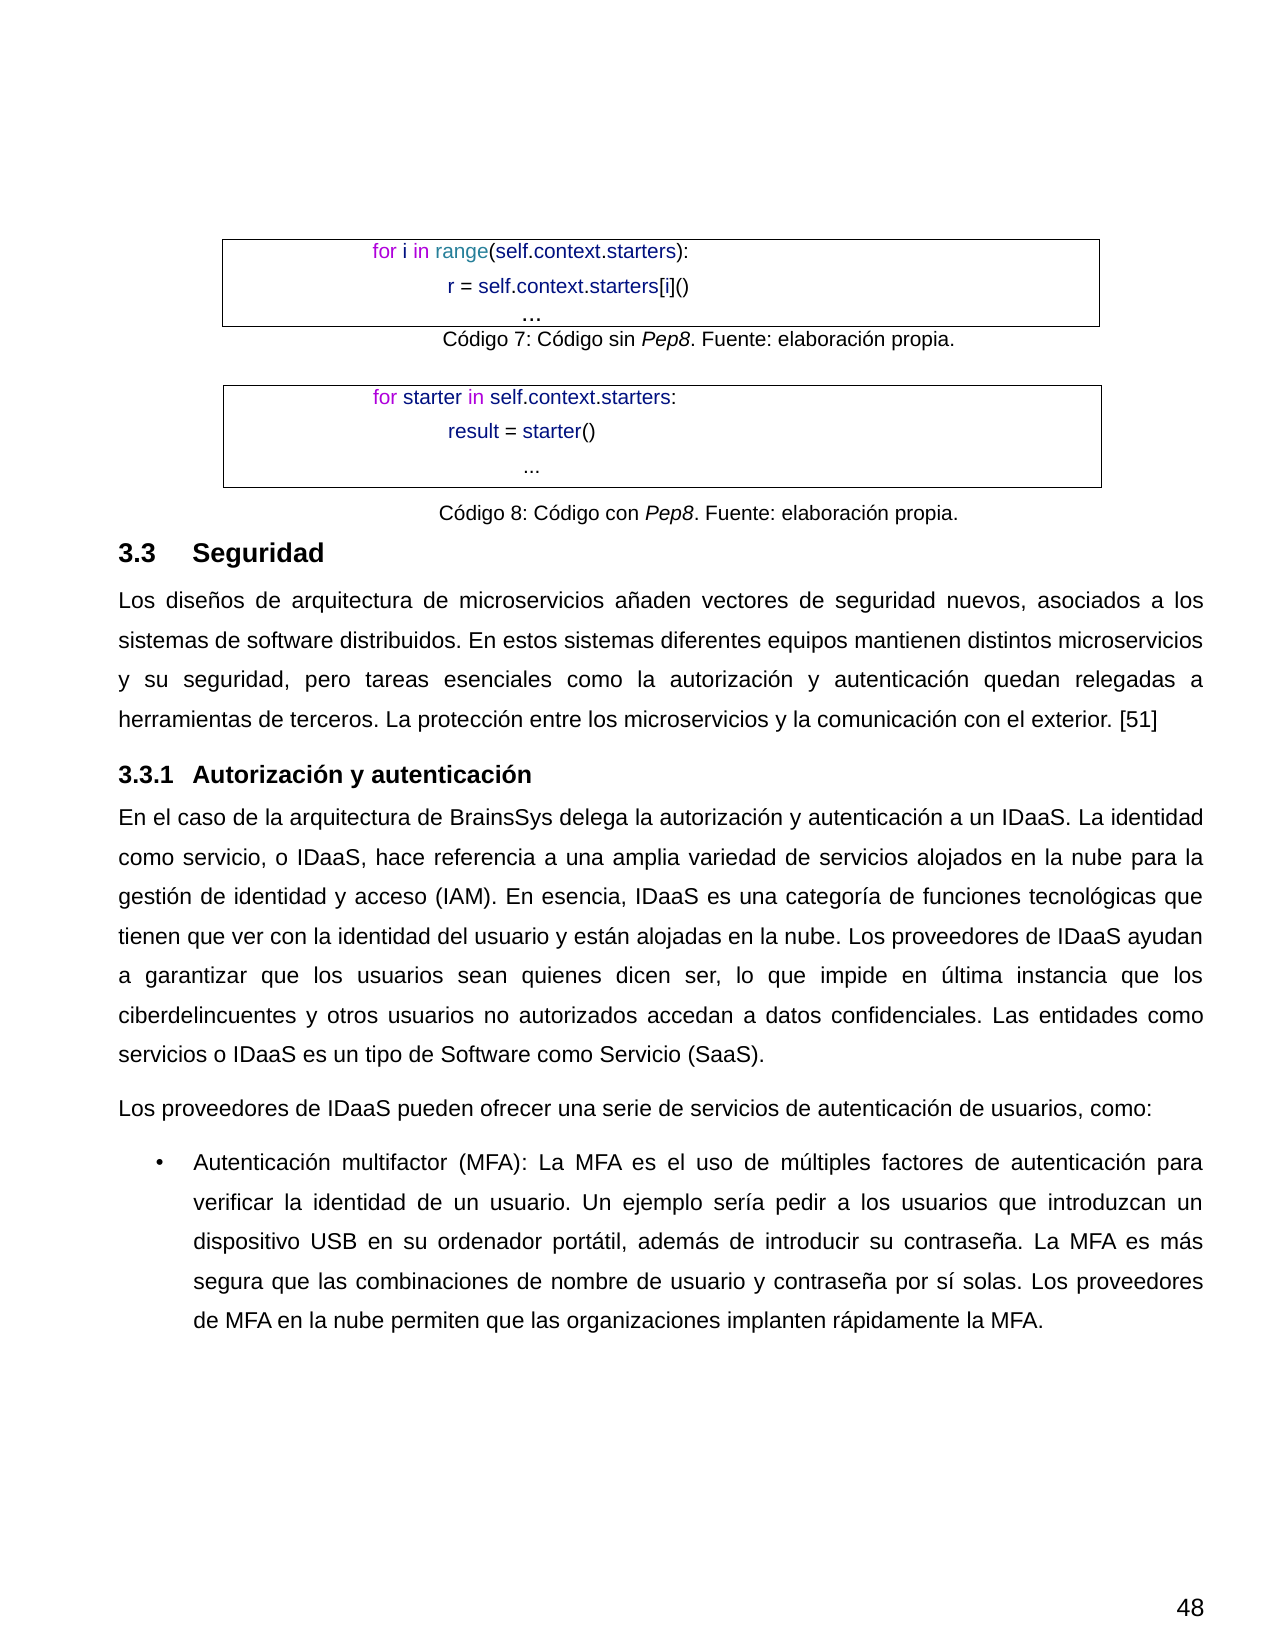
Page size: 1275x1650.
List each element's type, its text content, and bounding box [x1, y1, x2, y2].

text Los diseños de arquitectura de microservicios añaden vectores de seguridad nuevos, asociados a los sistemas de software distribuidos. En estos sistemas diferentes equipos mantienen distintos microservicios y su seguridad, pero tareas esenciales como la autorización y autenticación quedan relegadas a herramientas de terceros. La protección entre los microservicios y la comunicación con el exterior. [51] [118, 587, 1204, 732]
list Código 8: Código con Pep8. Fuente: elaboración propia. [156, 363, 1204, 524]
text Los proveedores de IDaaS pueden ofrecer una serie de servicios de autenticación de usuarios, como: [118, 1095, 1204, 1122]
subtitle Autorización y autenticación [118, 760, 1204, 788]
list Autenticación multifactor (MFA): La MFA es el uso de múltiples factores de autenticación para verificar la identidad de un usuario. Un ejemplo sería pedir a los usuarios que introduzcan un dispositivo USB en su ordenador portátil, además de introducir su contraseña. La MFA es más segura que las combinaciones de nombre de usuario y contraseña por sí solas. Los proveedores de MFA en la nube permiten que las organizaciones implanten rápidamente la MFA. [156, 1149, 1204, 1334]
list Código 7: Código sin Pep8. Fuente: elaboración propia. [156, 225, 1204, 351]
subtitle Seguridad [118, 537, 1204, 568]
text En el caso de la arquitectura de BrainsSys delega la autorización y autenticación a un IDaaS. La identidad como servicio, o IDaaS, hace referencia a una amplia variedad de servicios alojados en la nube para la gestión de identidad y acceso (IAM). En esencia, IDaaS es una categoría de funciones tecnológicas que tienen que ver con la identidad del usuario y están alojadas en la nube. Los proveedores de IDaaS ayudan a garantizar que los usuarios sean quienes dicen ser, lo que impide en última instancia que los ciberdelincuentes y otros usuarios no autorizados accedan a datos confidenciales. Las entidades como servicios o IDaaS es un tipo de Software como Servicio (SaaS). [118, 804, 1204, 1068]
